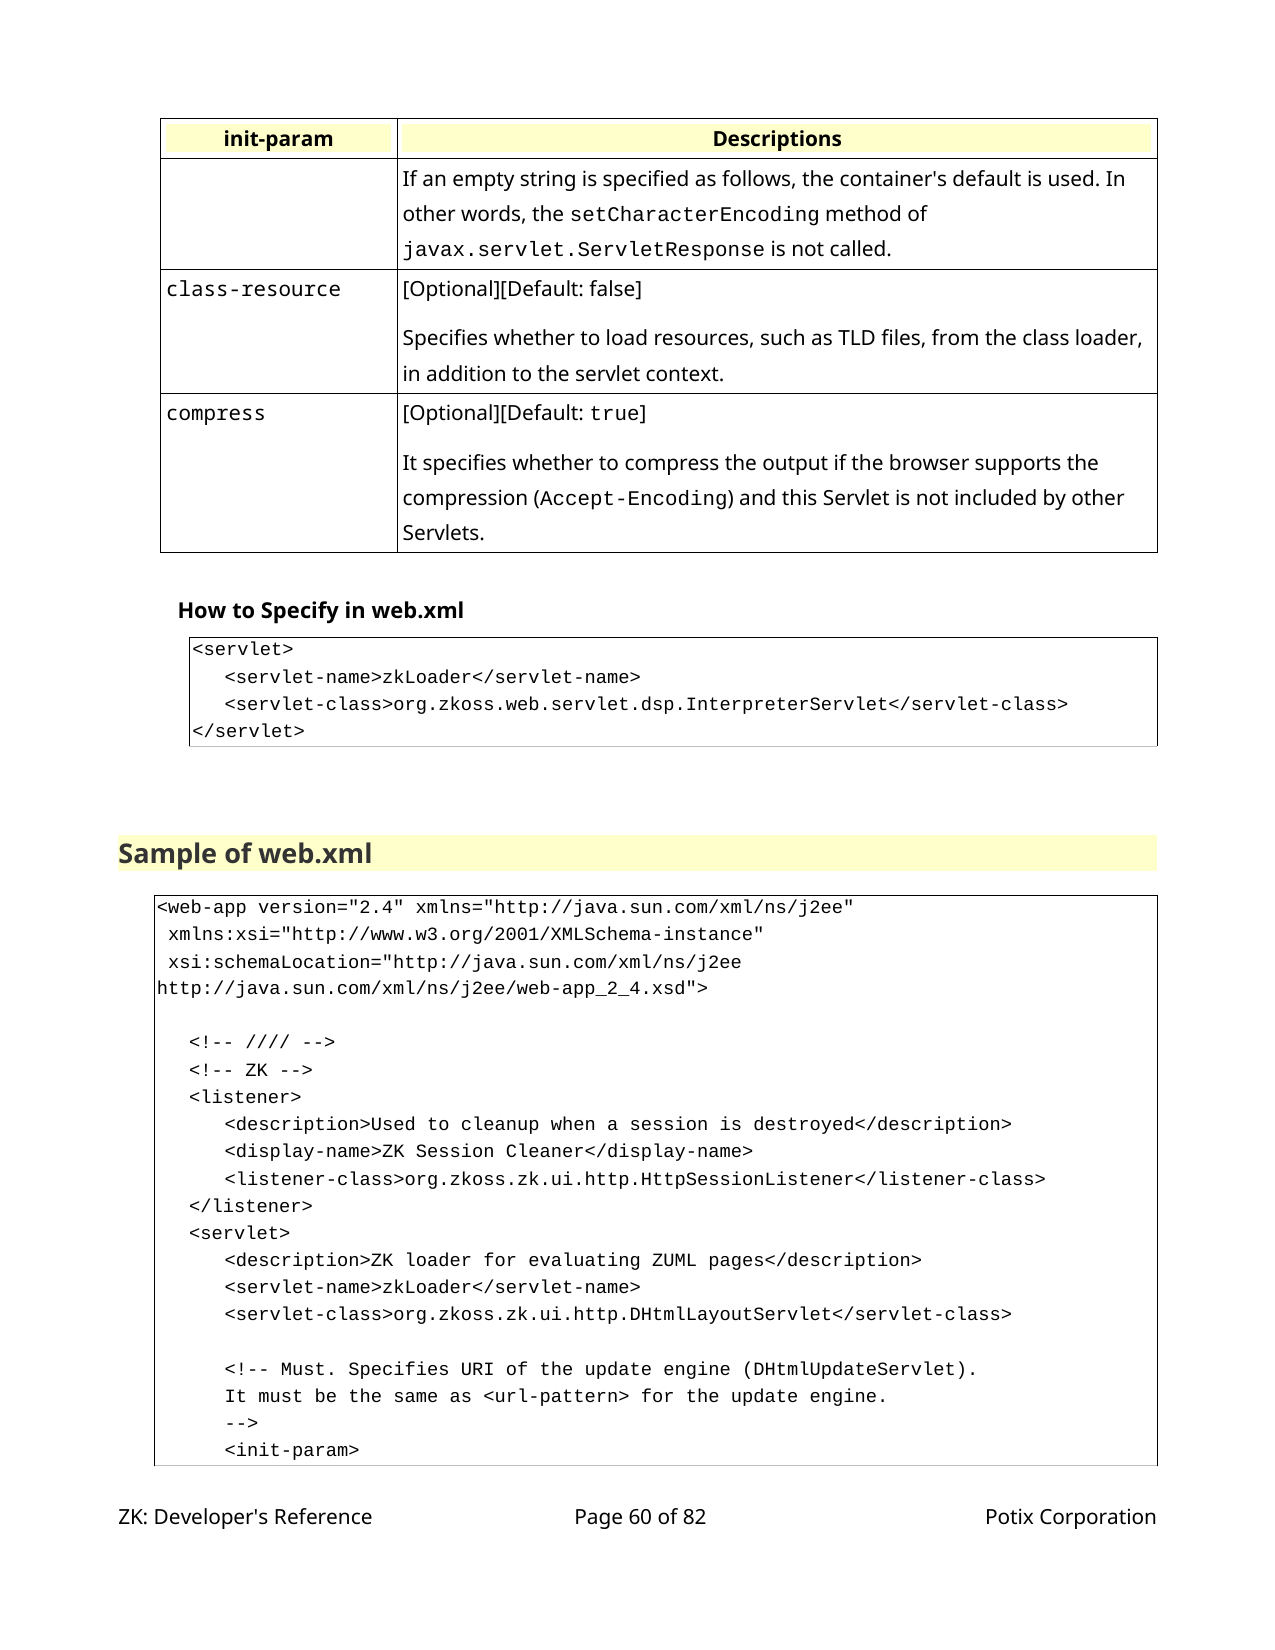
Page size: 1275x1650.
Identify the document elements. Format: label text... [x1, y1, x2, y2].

text <servlet-class>org.zkoss.web.servlet.dsp.InterpreterServlet</servlet-class> [190, 692, 1157, 716]
text <servlet> [190, 638, 1157, 662]
text <servlet-class>org.zkoss.zk.ui.http.DHtmlLayoutServlet</servlet-class> [155, 1302, 1157, 1327]
text <servlet-name>zkLoader</servlet-name> [190, 664, 1157, 689]
text <!-- Must. Specifies URI of the update engine (DHtmlUpdateServlet). [155, 1357, 1157, 1381]
subtitle How to Specify in web.xml [177, 595, 1157, 625]
table_cell [161, 159, 397, 269]
table_header Descriptions [398, 119, 1157, 158]
text <!-- ZK --> [155, 1058, 1157, 1082]
text <init-param> [155, 1438, 1157, 1465]
text </listener> [155, 1193, 1157, 1218]
text <servlet-name>zkLoader</servlet-name> [155, 1275, 1157, 1299]
text xsi:schemaLocation="http://java.sun.com/xml/ns/j2ee http://java.sun.com/xml/ns/j2ee/web-app_2_4.xsd"> [155, 949, 1157, 1000]
text <display-name>ZK Session Cleaner</display-name> [155, 1139, 1157, 1163]
table_cell [Optional][Default: true] It specifies whether to compress the output if the browser supports the compression (Accept-Encoding) and this Servlet is not included by other Servlets. [398, 394, 1157, 552]
text <listener> [155, 1085, 1157, 1109]
table_cell compress [161, 394, 397, 552]
text <description>Used to cleanup when a session is destroyed</description> [155, 1112, 1157, 1136]
text </servlet> [190, 719, 1157, 746]
text <listener-class>org.zkoss.zk.ui.http.HttpSessionListener</listener-class> [155, 1166, 1157, 1191]
subtitle Sample of web.xml [118, 835, 1157, 871]
text <description>ZK loader for evaluating ZUML pages</description> [155, 1248, 1157, 1272]
text <servlet> [155, 1221, 1157, 1245]
table_cell class-resource [161, 270, 397, 393]
text xmlns:xsi="http://www.w3.org/2001/XMLSchema-instance" [155, 922, 1157, 947]
table_cell If an empty string is specified as follows, the container's default is used. In other words, the setCharacterEncoding method of javax.servlet.ServletResponse is not called. [398, 159, 1157, 269]
text It must be the same as <url-pattern> for the update engine. [155, 1384, 1157, 1408]
text <!-- //// --> [155, 1030, 1157, 1055]
table_cell [Optional][Default: false] Specifies whether to load resources, such as TLD files, from the class loader, in addition to the servlet context. [398, 270, 1157, 393]
text --> [155, 1411, 1157, 1435]
text <web-app version="2.4" xmlns="http://java.sun.com/xml/ns/j2ee" [155, 896, 1157, 919]
table_header init-param [161, 119, 397, 158]
